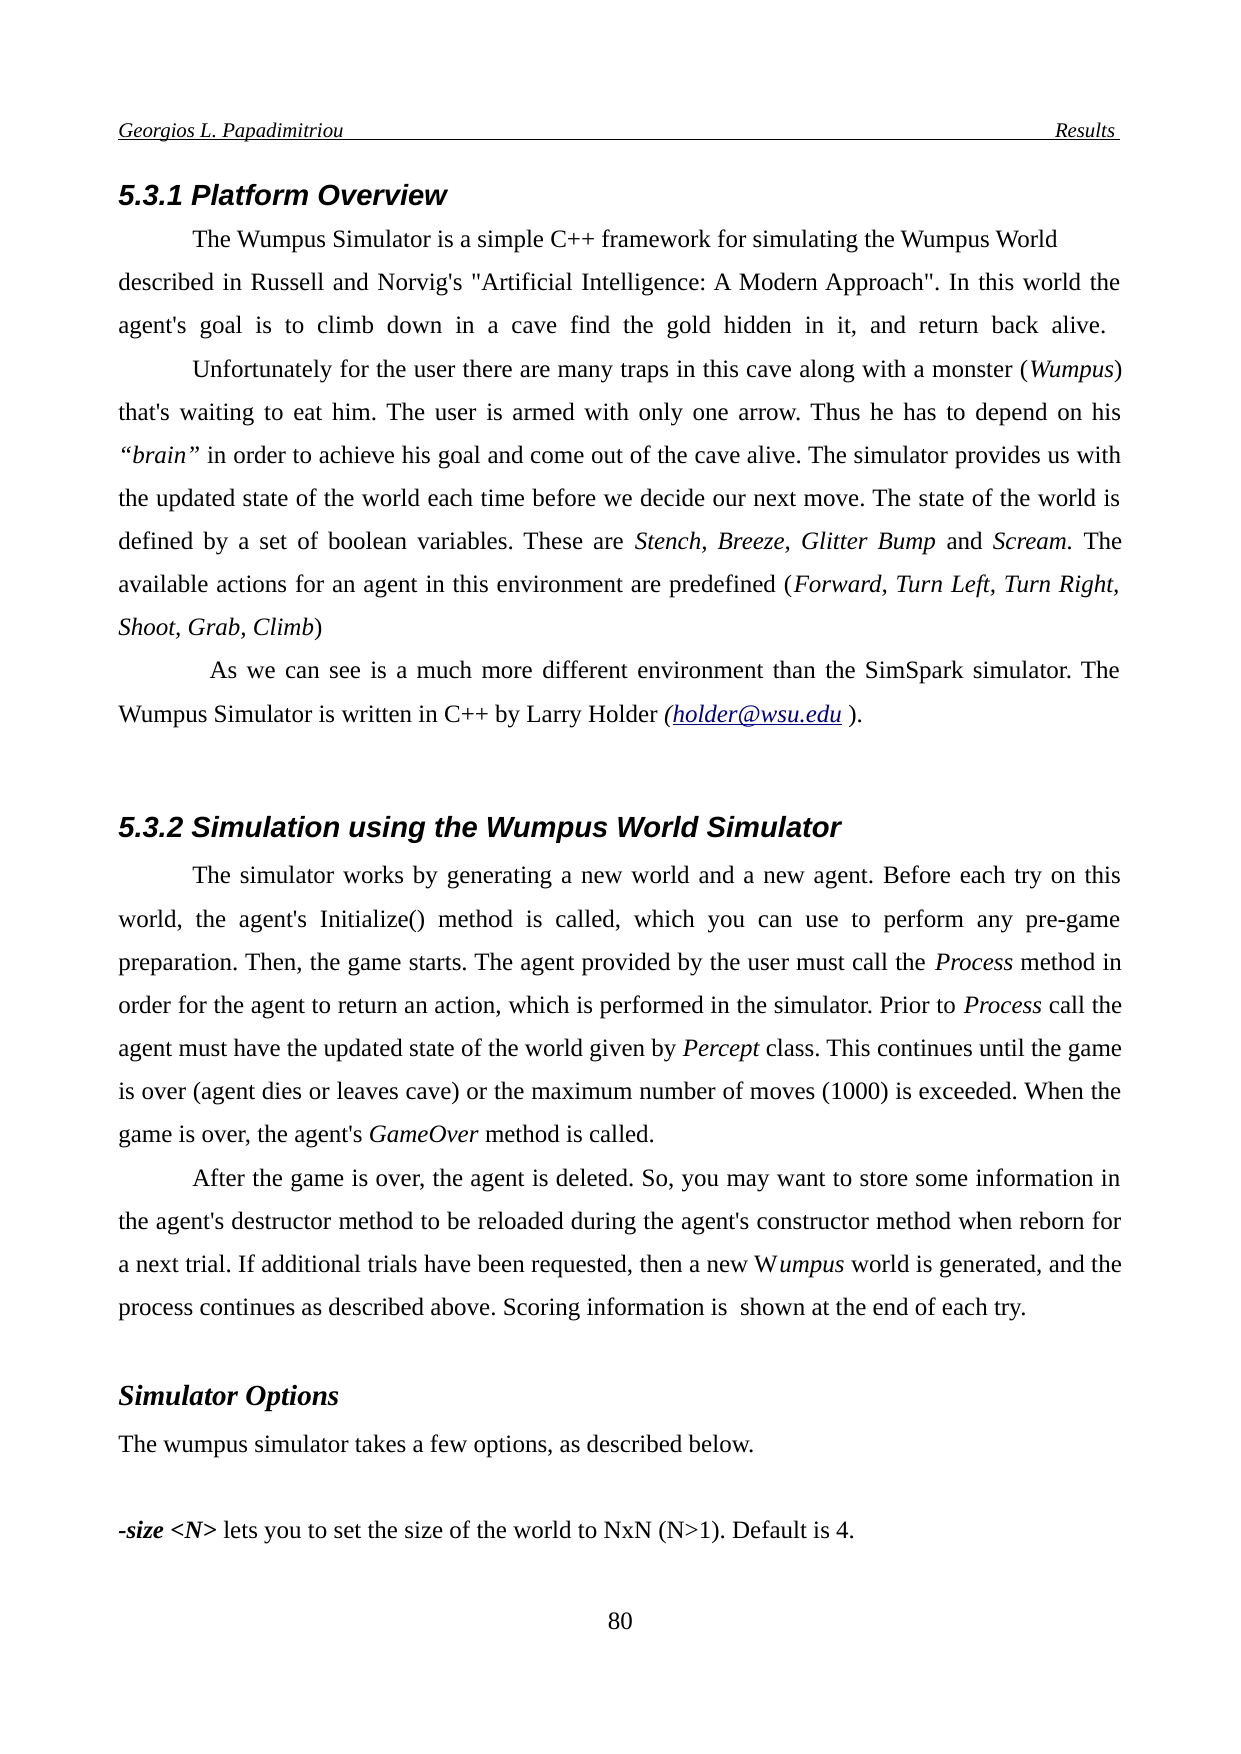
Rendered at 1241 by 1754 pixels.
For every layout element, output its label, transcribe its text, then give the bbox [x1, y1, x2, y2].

text After the game is over, the agent is deleted. So, you may want to store some information in the agent's destructor method to be reloaded during the agent's constructor method when reborn for a next trial. If additional trials have been requested, then a new Wumpus world is generated, and the process continues as described above. Scoring information is shown at the end of each try. [118, 1163, 1122, 1321]
subtitle 5.3.1 Platform Overview [118, 178, 1122, 212]
subtitle 5.3.2 Simulation using the Wumpus World Simulator [118, 810, 1122, 843]
text The wumpus simulator takes a few options, as described below. [118, 1429, 1122, 1457]
text The simulator works by generating a new world and a new agent. Before each try on this world, the agent's Initialize() method is called, which you can use to perform any pre-game preparation. Then, the game starts. The agent provided by the user must call the Process method in order for the agent to return an action, which is performed in the simulator. Prior to Process call the agent must have the updated state of the world given by Percept class. This continues until the game is over (agent dies or leaves cave) or the maximum number of moves (1000) is exceeded. When the game is over, the agent's GameOver method is called. [118, 856, 1122, 1148]
text -size <N> lets you to set the size of the world to NxN (N>1). Default is 4. [118, 1515, 1122, 1544]
text described in Russell and Norvig's "Artificial Intelligence: A Modern Approach". In this world the agent's goal is to climb down in a cave find the gold hidden in it, and return back alive. Unfortunately for the user there are many traps in this cave along with a monster (Wumpus) that's waiting to eat him. The user is armed with only one arrow. Thus he has to depend on his “brain” in order to achieve his goal and come out of the cave alive. The simulator provides us with the updated state of the world each time before we decide our next move. The state of the world is defined by a set of boolean variables. These are Stench, Breeze, Glitter Bump and Scream. The available actions for an agent in this environment are predefined (Forward, Turn Left, Turn Right, Shoot, Grab, Climb) [118, 267, 1122, 641]
text The Wumpus Simulator is a simple C++ framework for simulating the Wumpus World [118, 224, 1122, 253]
text As we can see is a much more different environment than the SimSpark simulator. The Wumpus Simulator is written in C++ by Larry Holder (holder@wsu.edu ). [118, 656, 1122, 727]
text Simulator Options [118, 1378, 1122, 1412]
